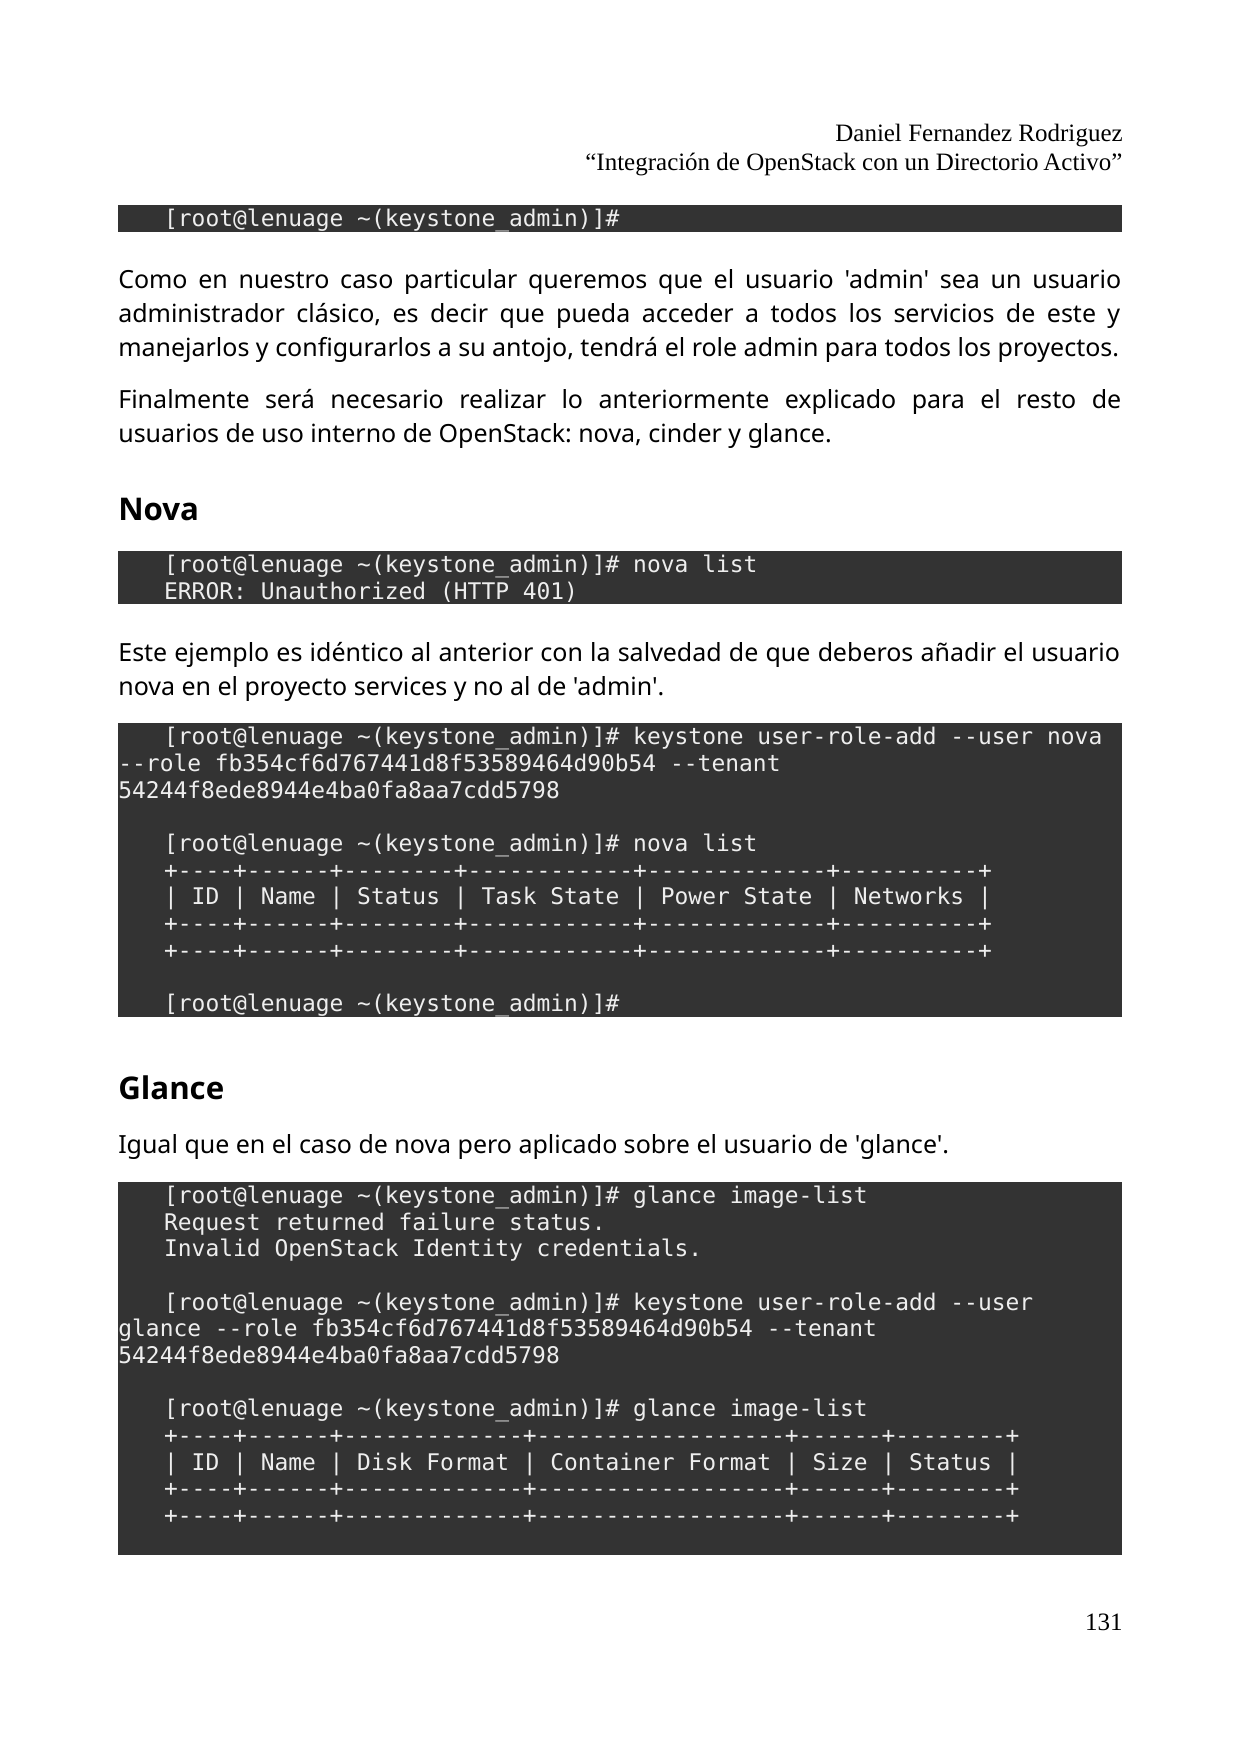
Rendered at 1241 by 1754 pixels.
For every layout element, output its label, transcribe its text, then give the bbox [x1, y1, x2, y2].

text ERROR: Unauthorized (HTTP 401) [118, 578, 1122, 604]
text | ID | Name | Disk Format | Container Format | Size | Status | [118, 1449, 1122, 1475]
text [root@lenuage ~(keystone_admin)]# [118, 990, 1122, 1017]
text Finalmente será necesario realizar lo anteriormente explicado para el resto de usuarios de uso interno de OpenStack: nova, cinder y glance. [118, 382, 1122, 450]
text Invalid OpenStack Identity credentials. [118, 1235, 1122, 1262]
text [root@lenuage ~(keystone_admin)]# glance image-list [118, 1395, 1122, 1422]
text Request returned failure status. [118, 1209, 1122, 1235]
text [root@lenuage ~(keystone_admin)]# keystone user-role-add --user glance --role fb354cf6d767441d8f53589464d90b54 --tenant 54244f8ede8944e4ba0fa8aa7cdd5798 [118, 1289, 1122, 1369]
text [root@lenuage ~(keystone_admin)]# [118, 205, 1122, 232]
text Como en nuestro caso particular queremos que el usuario 'admin' sea un usuario administrador clásico, es decir que pueda acceder a todos los servicios de este y manejarlos y configurarlos a su antojo, tendrá el role admin para todos los proyectos. [118, 262, 1122, 364]
text | ID | Name | Status | Task State | Power State | Networks | [118, 883, 1122, 910]
text +----+------+-------------+------------------+------+--------+ [118, 1475, 1122, 1502]
text +----+------+--------+------------+-------------+----------+ [118, 937, 1122, 963]
text +----+------+-------------+------------------+------+--------+ [118, 1502, 1122, 1529]
text +----+------+-------------+------------------+------+--------+ [118, 1422, 1122, 1449]
text Igual que en el caso de nova pero aplicado sobre el usuario de 'glance'. [118, 1127, 1122, 1161]
text [root@lenuage ~(keystone_admin)]# nova list [118, 551, 1122, 578]
text +----+------+--------+------------+-------------+----------+ [118, 857, 1122, 883]
text Este ejemplo es idéntico al anterior con la salvedad de que deberos añadir el usuario nova en el proyecto services y no al de 'admin'. [118, 634, 1122, 703]
text [root@lenuage ~(keystone_admin)]# glance image-list [118, 1182, 1122, 1209]
text [root@lenuage ~(keystone_admin)]# nova list [118, 830, 1122, 857]
subtitle Nova [118, 487, 1122, 530]
text [root@lenuage ~(keystone_admin)]# keystone user-role-add --user nova --role fb354cf6d767441d8f53589464d90b54 --tenant 54244f8ede8944e4ba0fa8aa7cdd5798 [118, 723, 1122, 803]
subtitle Glance [118, 1066, 1122, 1108]
text +----+------+--------+------------+-------------+----------+ [118, 910, 1122, 937]
